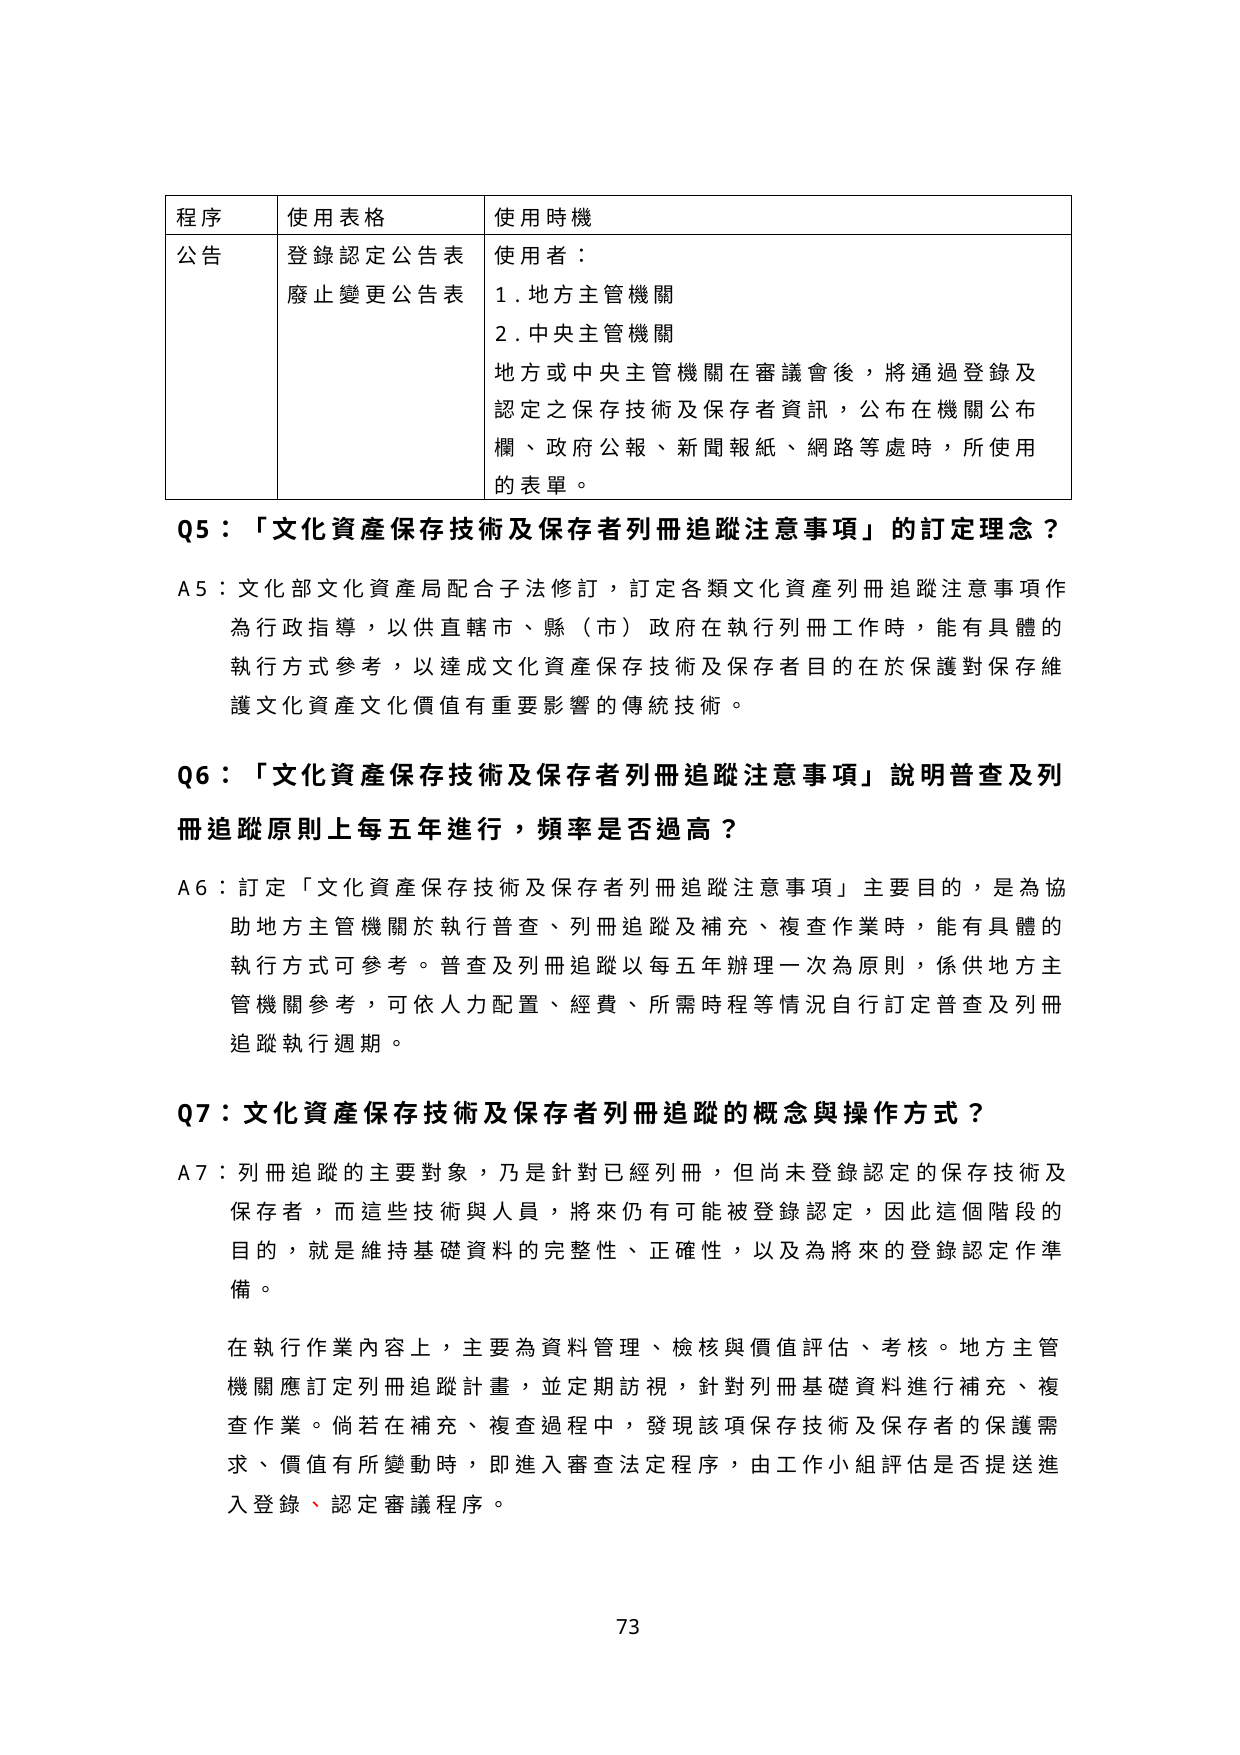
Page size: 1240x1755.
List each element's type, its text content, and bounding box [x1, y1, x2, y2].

table_header 使用表格 [278, 196, 484, 234]
text A6：訂定「文化資產保存技術及保存者列冊追蹤注意事項」主要目的，是為協助地方主管機關於執行普查、列冊追蹤及補充、複查作業時，能有具體的執行方式可參考。普查及列冊追蹤以每五年辦理一次為原則，係供地方主管機關參考，可依人力配置、經費、所需時程等情況自行訂定普查及列冊追蹤執行週期。 [177, 873, 1071, 1058]
table_cell 使用者： 1.地方主管機關 2.中央主管機關 地方或中央主管機關在審議會後，將通過登錄及認定之保存技術及保存者資訊，公布在機關公布欄、政府公報、新聞報紙、網路等處時，所使用的表單。 [485, 235, 1071, 499]
text 73 [615, 1612, 1240, 1641]
table_header 使用時機 [485, 196, 1071, 234]
text Q7：文化資產保存技術及保存者列冊追蹤的概念與操作方式？ [177, 1096, 1240, 1130]
text 在執行作業內容上，主要為資料管理、檢核與價值評估、考核。地方主管機關應訂定列冊追蹤計畫，並定期訪視，針對列冊基礎資料進行補充、複查作業。倘若在補充、複查過程中，發現該項保存技術及保存者的保護需求、價值有所變動時，即進入審查法定程序，由工作小組評估是否提送進入登錄、認定審議程序。 [227, 1333, 1065, 1518]
table_cell 公告 [166, 235, 277, 499]
text A7：列冊追蹤的主要對象，乃是針對已經列冊，但尚未登錄認定的保存技術及保存者，而這些技術與人員，將來仍有可能被登錄認定，因此這個階段的目的，就是維持基礎資料的完整性、正確性，以及為將來的登錄認定作準備。 [177, 1158, 1071, 1303]
text Q5：「文化資產保存技術及保存者列冊追蹤注意事項」的訂定理念？ [177, 512, 1240, 546]
text Q6：「文化資產保存技術及保存者列冊追蹤注意事項」說明普查及列冊追蹤原則上每五年進行，頻率是否過高？ [177, 758, 1073, 846]
text A5：文化部文化資產局配合子法修訂，訂定各類文化資產列冊追蹤注意事項作為行政指導，以供直轄市、縣（市）政府在執行列冊工作時，能有具體的執行方式參考，以達成文化資產保存技術及保存者目的在於保護對保存維護文化資產文化價值有重要影響的傳統技術。 [177, 574, 1071, 720]
table_cell 登錄認定公告表 廢止變更公告表 [278, 235, 484, 499]
table_header 程序 [166, 196, 277, 234]
